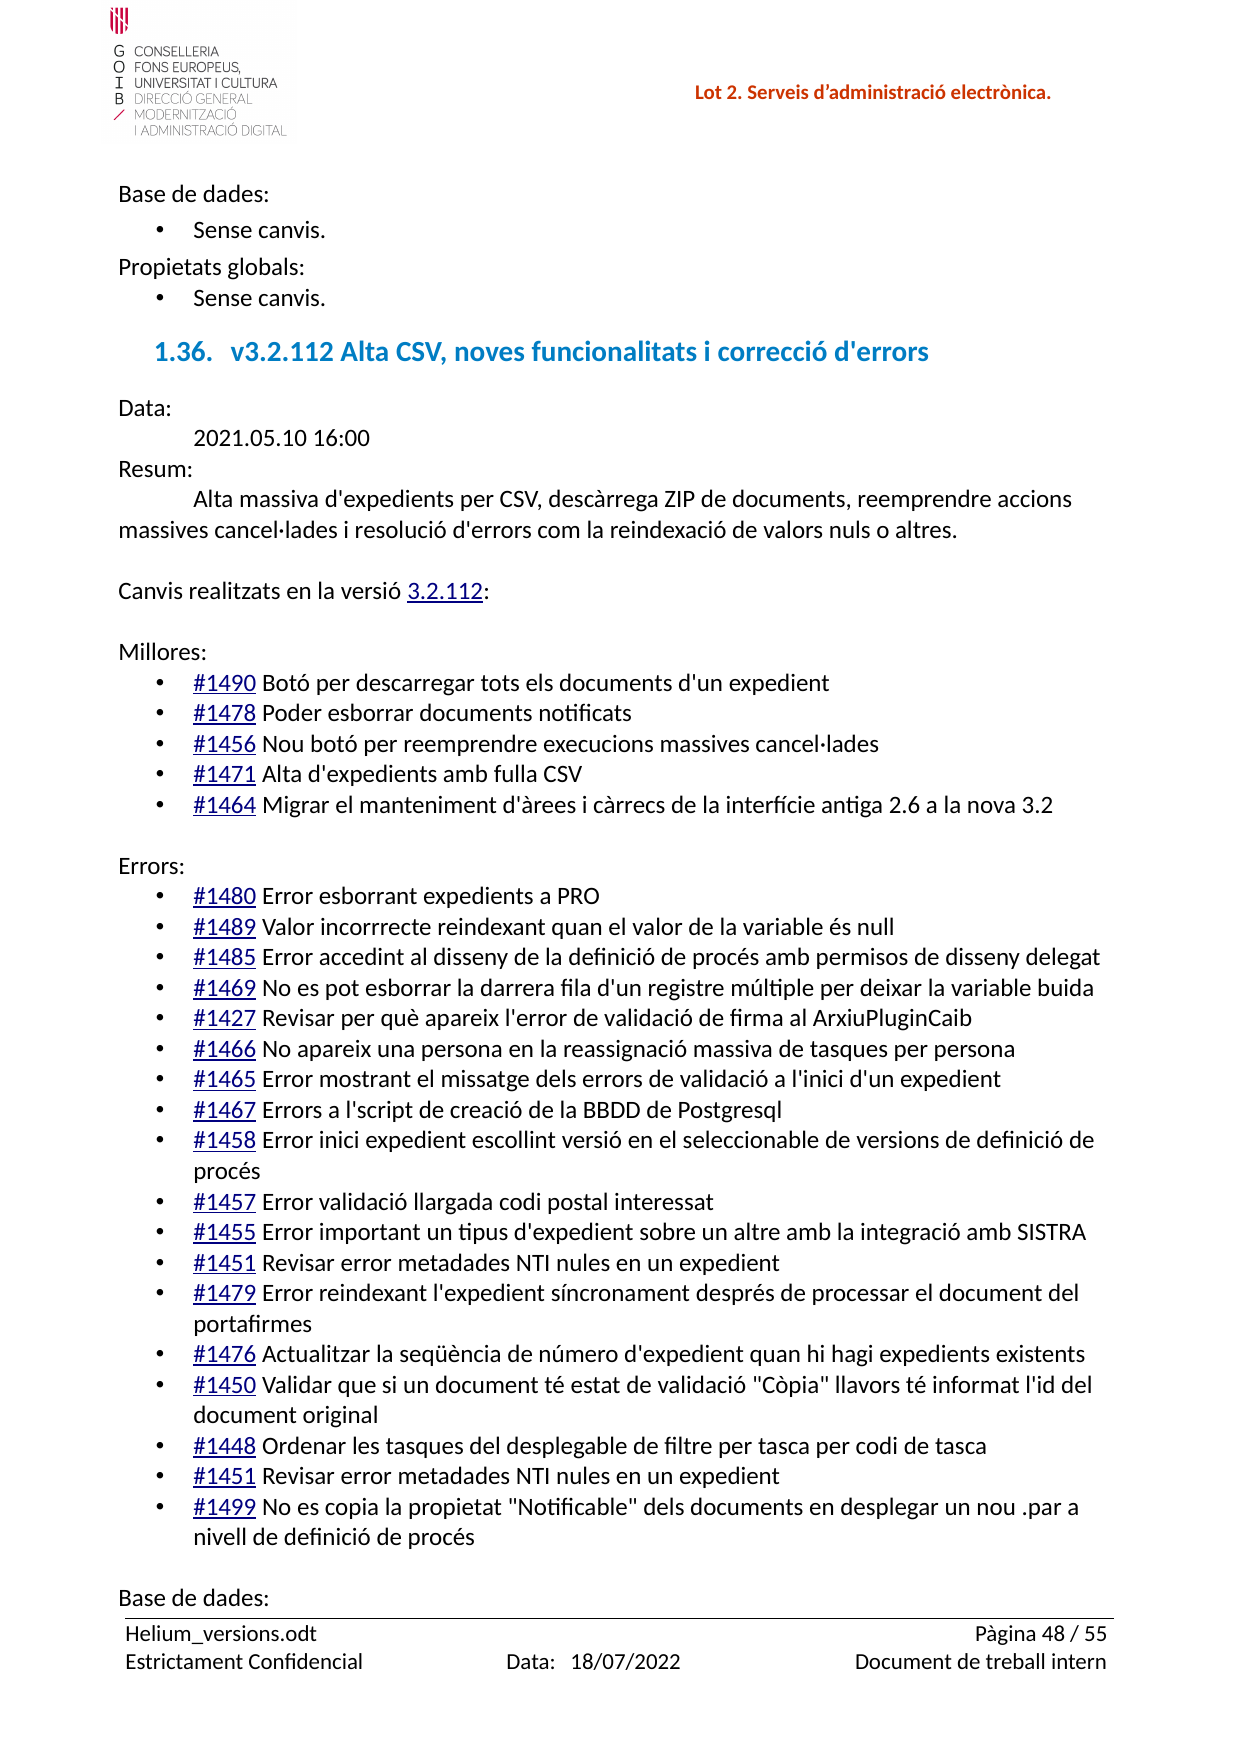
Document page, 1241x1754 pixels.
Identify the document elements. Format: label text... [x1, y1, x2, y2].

list #1469 No es pot esborrar la darrera fila d'un registre múltiple per deixar la variable buida [156, 972, 1122, 1002]
list #1467 Errors a l'script de creació de la BBDD de Postgresql [156, 1094, 1122, 1124]
list #1427 Revisar per què apareix l'error de validació de firma al ArxiuPluginCaib [156, 1002, 1122, 1033]
list #1476 Actualitzar la seqüència de número d'expedient quan hi hagi expedients existents [156, 1338, 1122, 1369]
text Data: [118, 392, 1122, 423]
list #1490 Botó per descarregar tots els documents d'un expedient [156, 667, 1122, 697]
list #1489 Valor incorrrecte reindexant quan el valor de la variable és null [156, 911, 1122, 941]
text Propietats globals: [118, 251, 1122, 282]
list #1455 Error important un tipus d'expedient sobre un altre amb la integració amb SISTRA [156, 1216, 1122, 1247]
list #1479 Error reindexant l'expedient síncronament després de processar el document del portafirmes [156, 1277, 1122, 1338]
list #1450 Validar que si un document té estat de validació "Còpia" llavors té informat l'id del document original [156, 1369, 1122, 1430]
subtitle v3.2.112 Alta CSV, noves funcionalitats i correcció d'errors [153, 333, 1122, 368]
text Canvis realitzats en la versió 3.2.112: [118, 575, 1122, 606]
text Resum: [118, 453, 1122, 484]
picture [100, 0, 297, 144]
list #1458 Error inici expedient escollint versió en el seleccionable de versions de definició de procés [156, 1124, 1122, 1186]
text Errors: [118, 850, 1122, 880]
list #1478 Poder esborrar documents notificats [156, 697, 1122, 728]
list Sense canvis. [156, 282, 1122, 312]
text 2021.05.10 16:00 [118, 423, 1122, 453]
list #1499 No es copia la propietat "Notificable" dels documents en desplegar un nou .par a nivell de definició de procés [156, 1491, 1122, 1552]
list #1465 Error mostrant el missatge dels errors de validació a l'inici d'un expedient [156, 1063, 1122, 1094]
list #1448 Ordenar les tasques del desplegable de filtre per tasca per codi de tasca [156, 1430, 1122, 1460]
list #1466 No apareix una persona en la reassignació massiva de tasques per persona [156, 1033, 1122, 1063]
text Alta massiva d'expedients per CSV, descàrrega ZIP de documents, reemprendre accions massives cancel·lades i resolució d'errors com la reindexació de valors nuls o altres. [118, 484, 1122, 545]
list #1457 Error validació llargada codi postal interessat [156, 1186, 1122, 1216]
list #1485 Error accedint al disseny de la definició de procés amb permisos de disseny delegat [156, 941, 1122, 972]
list #1464 Migrar el manteniment d'àrees i càrrecs de la interfície antiga 2.6 a la nova 3.2 [156, 789, 1122, 819]
list Sense canvis. [156, 215, 1122, 245]
text Base de dades: [118, 178, 1122, 209]
list #1480 Error esborrant expedients a PRO [156, 880, 1122, 911]
text Millores: [118, 636, 1122, 667]
list #1451 Revisar error metadades NTI nules en un expedient [156, 1247, 1122, 1277]
text Base de dades: [118, 1582, 1122, 1613]
list #1471 Alta d'expedients amb fulla CSV [156, 758, 1122, 789]
list #1456 Nou botó per reemprendre execucions massives cancel·lades [156, 728, 1122, 758]
list #1451 Revisar error metadades NTI nules en un expedient [156, 1460, 1122, 1491]
